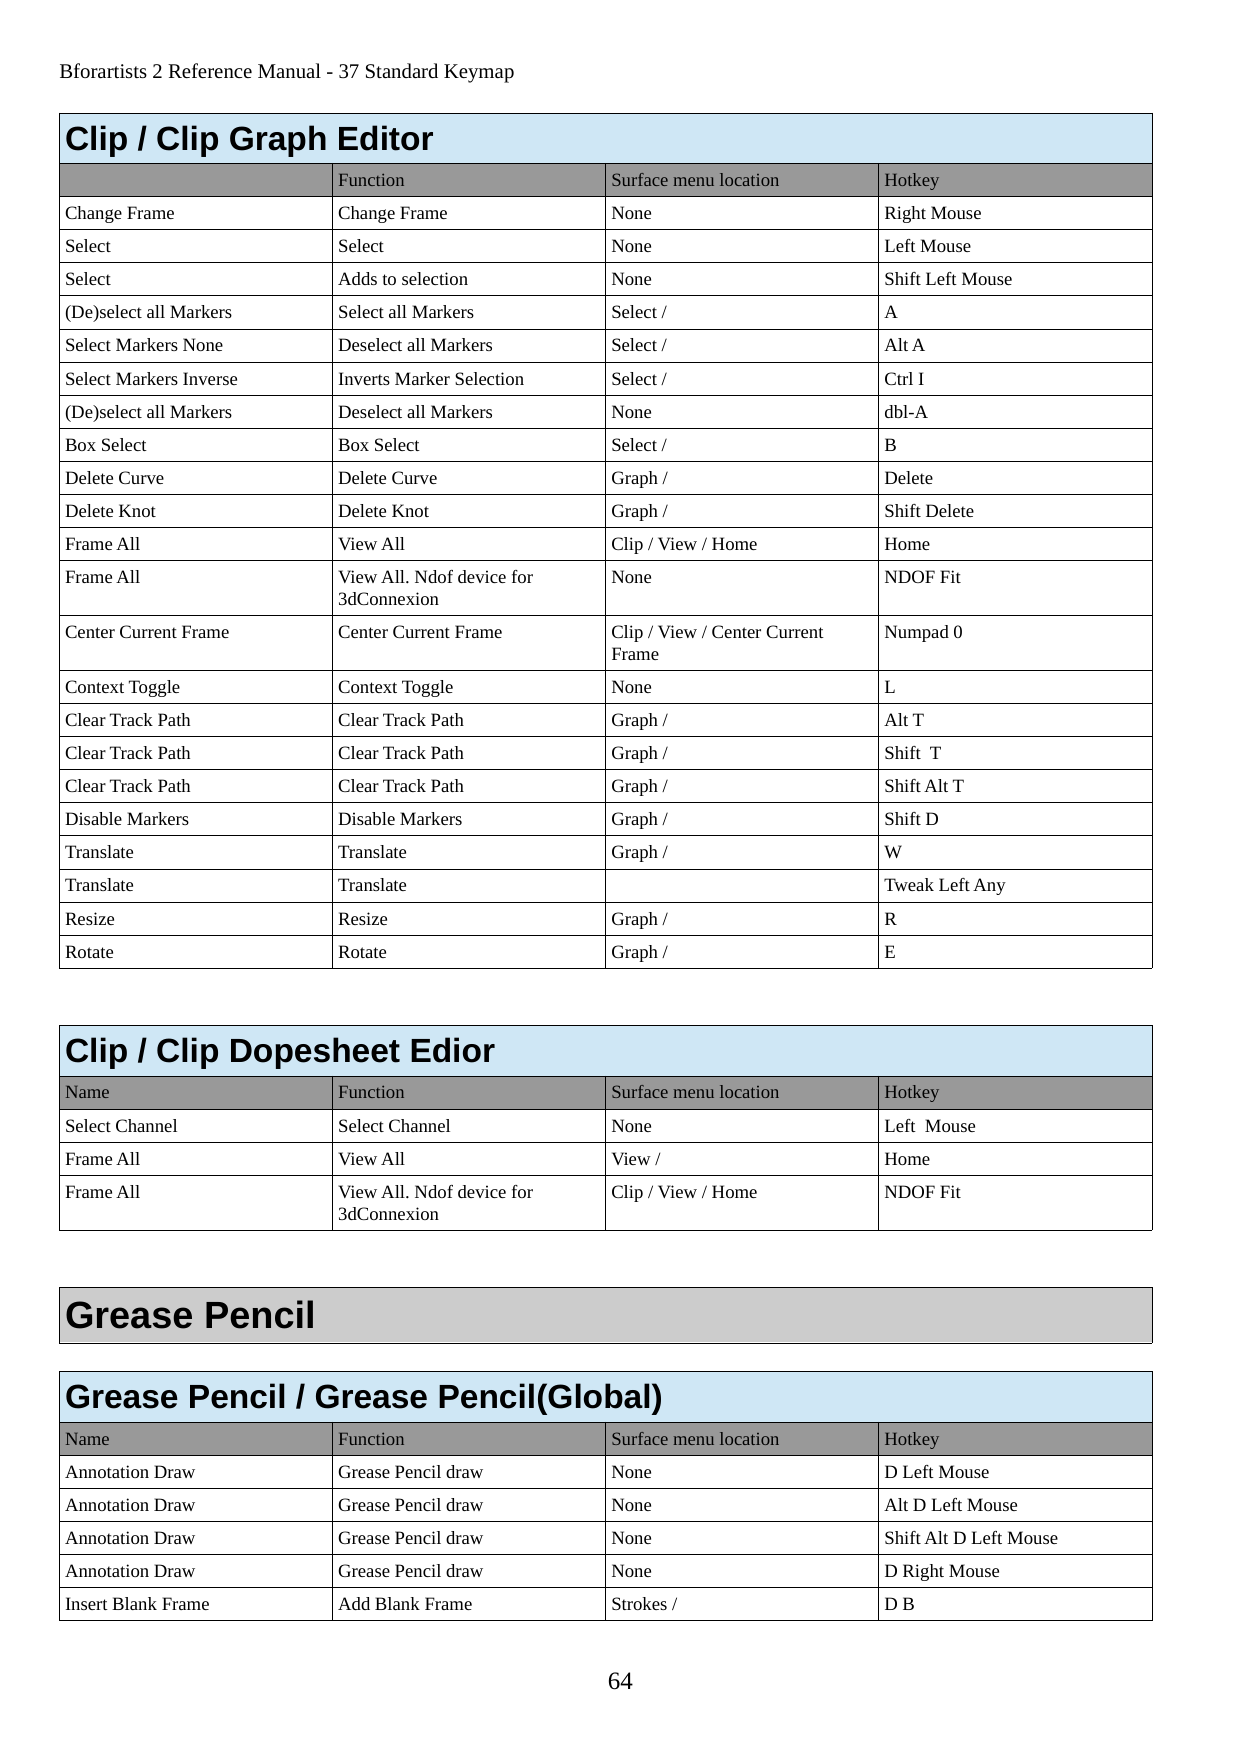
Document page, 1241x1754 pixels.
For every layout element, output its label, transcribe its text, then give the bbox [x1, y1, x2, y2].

table_cell None [606, 197, 878, 229]
table_cell [606, 870, 878, 902]
table_cell Function [333, 1423, 605, 1455]
table_cell Clear Track Path [333, 704, 605, 736]
table_cell Rotate [333, 936, 605, 968]
table_cell Graph / [606, 462, 878, 494]
table_cell Delete [879, 462, 1152, 494]
table_cell Graph / [606, 495, 878, 527]
table_cell Insert Blank Frame [60, 1588, 332, 1620]
table_cell Rotate [60, 936, 332, 968]
table_cell Select / [606, 330, 878, 362]
table_cell Adds to selection [333, 263, 605, 295]
table_cell Right Mouse [879, 197, 1152, 229]
table_cell A [879, 296, 1152, 328]
table_cell View All. Ndof device for 3dConnexion [333, 561, 605, 615]
table_cell Select [60, 263, 332, 295]
table_cell Numpad 0 [879, 616, 1152, 670]
table_cell Surface menu location [606, 1077, 878, 1109]
table_cell Shift T [879, 737, 1152, 769]
table_cell NDOF Fit [879, 1176, 1152, 1230]
table_cell Tweak Left Any [879, 870, 1152, 902]
table_cell Graph / [606, 903, 878, 935]
table_cell Annotation Draw [60, 1456, 332, 1488]
table_cell None [606, 671, 878, 703]
table_cell Graph / [606, 803, 878, 835]
table_cell B [879, 429, 1152, 461]
table_cell Shift Alt D Left Mouse [879, 1522, 1152, 1554]
table_cell Box Select [333, 429, 605, 461]
table_cell NDOF Fit [879, 561, 1152, 615]
table_cell (De)select all Markers [60, 296, 332, 328]
table_cell Select / [606, 429, 878, 461]
table_cell Grease Pencil draw [333, 1456, 605, 1488]
table_cell Alt D Left Mouse [879, 1489, 1152, 1521]
table_cell Home [879, 528, 1152, 560]
table_cell Grease Pencil draw [333, 1522, 605, 1554]
table_cell Clear Track Path [60, 704, 332, 736]
table_cell Deselect all Markers [333, 396, 605, 428]
table_cell Grease Pencil draw [333, 1555, 605, 1587]
table_cell Disable Markers [333, 803, 605, 835]
table_cell W [879, 836, 1152, 868]
table_cell Delete Knot [60, 495, 332, 527]
table_cell Hotkey [879, 164, 1152, 196]
table_cell Translate [60, 870, 332, 902]
table_header Clip / Clip Dopesheet Edior [60, 1026, 1152, 1076]
table_cell Grease Pencil draw [333, 1489, 605, 1521]
table_header Clip / Clip Graph Editor [60, 114, 1152, 163]
table_cell Annotation Draw [60, 1555, 332, 1587]
table_cell Hotkey [879, 1077, 1152, 1109]
table_cell Delete Curve [333, 462, 605, 494]
table_cell Frame All [60, 1143, 332, 1175]
table_cell (De)select all Markers [60, 396, 332, 428]
table_cell dbl-A [879, 396, 1152, 428]
table_cell Center Current Frame [333, 616, 605, 670]
table_cell Alt A [879, 330, 1152, 362]
table_cell D B [879, 1588, 1152, 1620]
table_cell Delete Knot [333, 495, 605, 527]
table_cell Change Frame [333, 197, 605, 229]
table_cell Delete Curve [60, 462, 332, 494]
table_cell Translate [333, 836, 605, 868]
table_cell D Left Mouse [879, 1456, 1152, 1488]
table_cell L [879, 671, 1152, 703]
table_cell Select / [606, 363, 878, 395]
table_cell Function [333, 164, 605, 196]
table_cell Change Frame [60, 197, 332, 229]
table_cell Shift D [879, 803, 1152, 835]
table_cell Alt T [879, 704, 1152, 736]
table_cell Translate [333, 870, 605, 902]
table_cell Graph / [606, 770, 878, 802]
table_cell Deselect all Markers [333, 330, 605, 362]
table_cell Resize [60, 903, 332, 935]
table_cell D Right Mouse [879, 1555, 1152, 1587]
table_cell None [606, 263, 878, 295]
table_cell View / [606, 1143, 878, 1175]
table_cell Select Channel [60, 1110, 332, 1142]
table_cell Graph / [606, 936, 878, 968]
table_cell Translate [60, 836, 332, 868]
table_cell E [879, 936, 1152, 968]
table_cell Function [333, 1077, 605, 1109]
table_header Grease Pencil / Grease Pencil(Global) [60, 1372, 1152, 1422]
table_cell None [606, 1489, 878, 1521]
table_cell Shift Delete [879, 495, 1152, 527]
table_cell View All. Ndof device for 3dConnexion [333, 1176, 605, 1230]
table_cell Annotation Draw [60, 1522, 332, 1554]
table_header Grease Pencil [60, 1288, 1152, 1342]
table_cell Frame All [60, 528, 332, 560]
table_cell Center Current Frame [60, 616, 332, 670]
table_cell Select Markers Inverse [60, 363, 332, 395]
table_cell Resize [333, 903, 605, 935]
table_cell Select all Markers [333, 296, 605, 328]
table_cell Disable Markers [60, 803, 332, 835]
table_cell Shift Left Mouse [879, 263, 1152, 295]
table_cell None [606, 1456, 878, 1488]
table_cell Left Mouse [879, 230, 1152, 262]
table_cell Select [60, 230, 332, 262]
table_cell Inverts Marker Selection [333, 363, 605, 395]
table_cell None [606, 1522, 878, 1554]
table_cell Context Toggle [60, 671, 332, 703]
table_cell Select Channel [333, 1110, 605, 1142]
table_cell Strokes / [606, 1588, 878, 1620]
table_cell Context Toggle [333, 671, 605, 703]
table_cell None [606, 396, 878, 428]
table_cell Home [879, 1143, 1152, 1175]
table_cell Shift Alt T [879, 770, 1152, 802]
table_cell None [606, 230, 878, 262]
table_cell Clear Track Path [333, 770, 605, 802]
table_cell Clear Track Path [60, 737, 332, 769]
table_cell Graph / [606, 836, 878, 868]
table_cell View All [333, 528, 605, 560]
table_cell Frame All [60, 561, 332, 615]
table_cell Surface menu location [606, 1423, 878, 1455]
table_cell Annotation Draw [60, 1489, 332, 1521]
table_cell Graph / [606, 737, 878, 769]
table_cell Clip / View / Center Current Frame [606, 616, 878, 670]
table_cell Add Blank Frame [333, 1588, 605, 1620]
table_cell None [606, 1555, 878, 1587]
table_cell None [606, 561, 878, 615]
table_cell R [879, 903, 1152, 935]
table_cell Clear Track Path [333, 737, 605, 769]
table_cell View All [333, 1143, 605, 1175]
table_cell Clip / View / Home [606, 528, 878, 560]
table_cell Name [60, 1077, 332, 1109]
table_cell Select [333, 230, 605, 262]
table_cell Box Select [60, 429, 332, 461]
table_cell [60, 164, 332, 196]
table_cell Surface menu location [606, 164, 878, 196]
table_cell Select / [606, 296, 878, 328]
table_cell Hotkey [879, 1423, 1152, 1455]
table_cell Clear Track Path [60, 770, 332, 802]
table_cell Ctrl I [879, 363, 1152, 395]
table_cell Left Mouse [879, 1110, 1152, 1142]
table_cell Graph / [606, 704, 878, 736]
table_cell Select Markers None [60, 330, 332, 362]
table_cell Clip / View / Home [606, 1176, 878, 1230]
table_cell Frame All [60, 1176, 332, 1230]
table_cell Name [60, 1423, 332, 1455]
table_cell None [606, 1110, 878, 1142]
